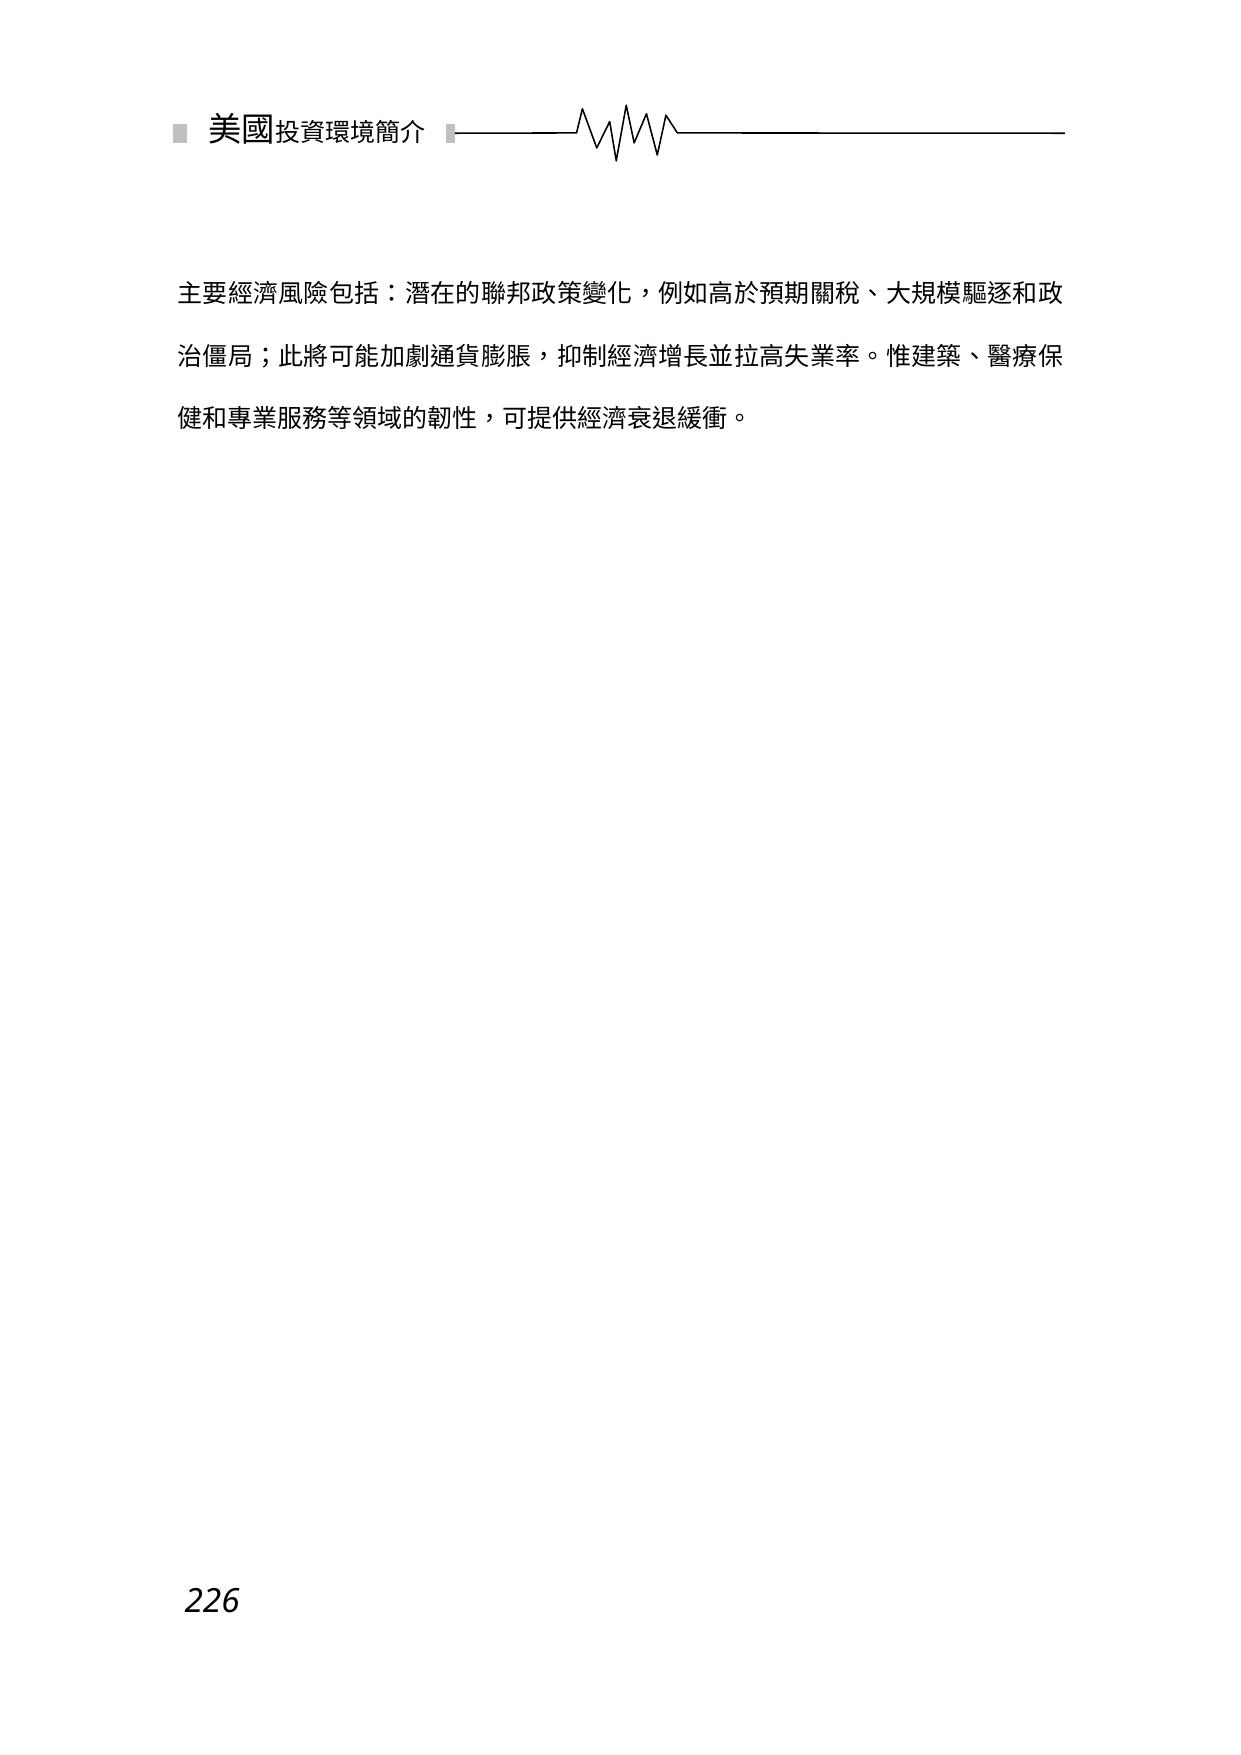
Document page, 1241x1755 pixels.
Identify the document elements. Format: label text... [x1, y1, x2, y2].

text 主要經濟風險包括：潛在的聯邦政策變化，例如高於預期關稅、大規模驅逐和政治僵局；此將可能加劇通貨膨脹，抑制經濟增長並拉高失業率。惟建築、醫療保健和專業服務等領域的韌性，可提供經濟衰退緩衝。 [177, 250, 1063, 438]
